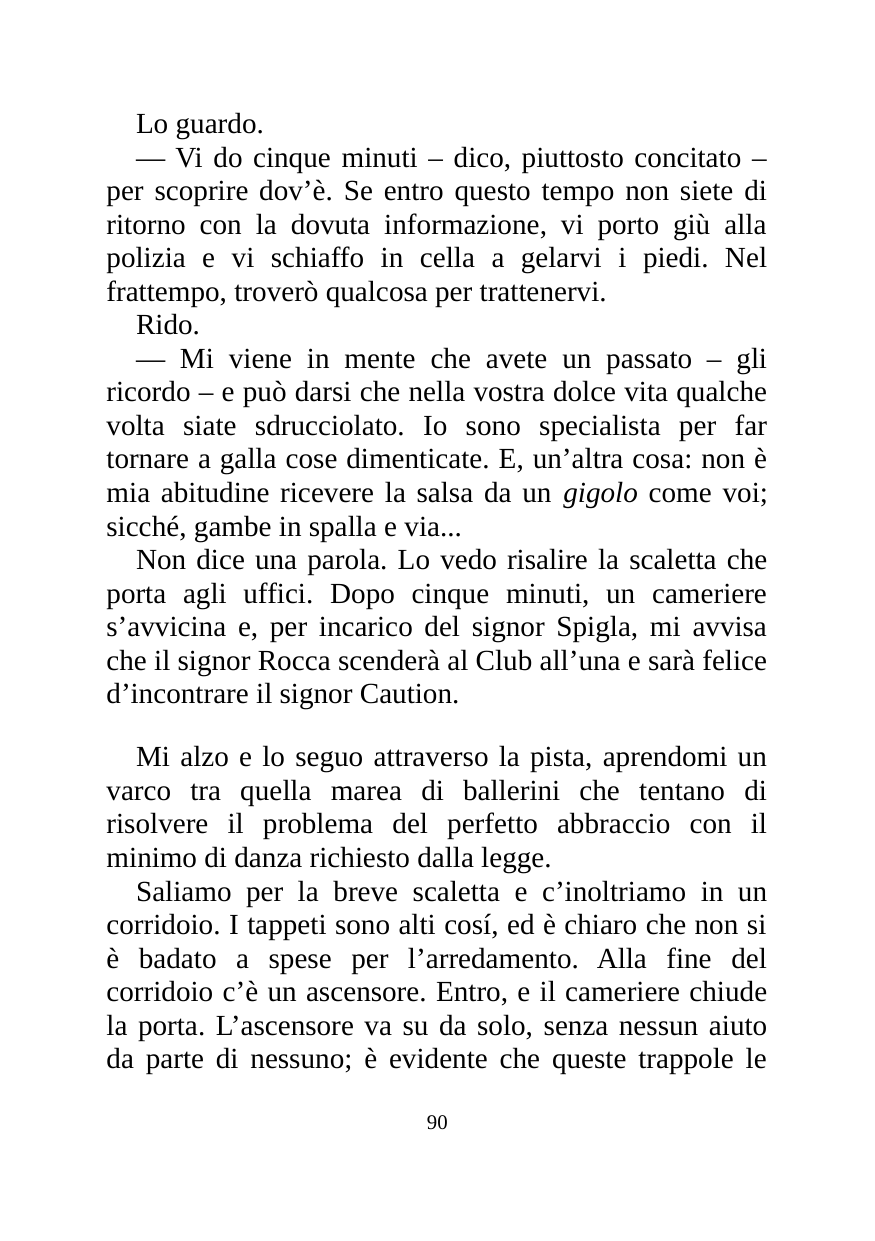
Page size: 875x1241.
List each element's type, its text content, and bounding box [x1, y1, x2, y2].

text Rido. [106, 307, 768, 341]
text Lo guardo. [106, 106, 768, 140]
text Saliamo per la breve scaletta e c’inoltriamo in un corridoio. I tappeti sono alti cosí, ed è chiaro che non si è badato a spese per l’arredamento. Alla fine del corridoio c’è un ascensore. Entro, e il cameriere chiude la porta. L’ascensore va su da solo, senza nessun aiuto da parte di nessuno; è evidente che queste trappole le [106, 874, 768, 1075]
text Non dice una parola. Lo vedo risalire la scaletta che porta agli uffici. Dopo cinque minuti, un cameriere s’avvicina e, per incarico del signor Spigla, mi avvisa che il signor Rocca scenderà al Club all’una e sarà felice d’incontrare il signor Caution. [106, 542, 768, 710]
text — Mi viene in mente che avete un passato – gli ricordo – e può darsi che nella vostra dolce vita qualche volta siate sdrucciolato. Io sono specialista per far tornare a galla cose dimenticate. E, un’altra cosa: non è mia abitudine ricevere la salsa da un gigolo come voi; sicché, gambe in spalla e via... [106, 341, 768, 542]
text — Vi do cinque minuti – dico, piuttosto concitato – per scoprire dov’è. Se entro questo tempo non siete di ritorno con la dovuta informazione, vi porto giù alla polizia e vi schiaffo in cella a gelarvi i piedi. Nel frattempo, troverò qualcosa per trattenervi. [106, 140, 768, 307]
text Mi alzo e lo seguo attraverso la pista, aprendomi un varco tra quella marea di ballerini che tentano di risolvere il problema del perfetto abbraccio con il minimo di danza richiesto dalla legge. [106, 739, 768, 874]
